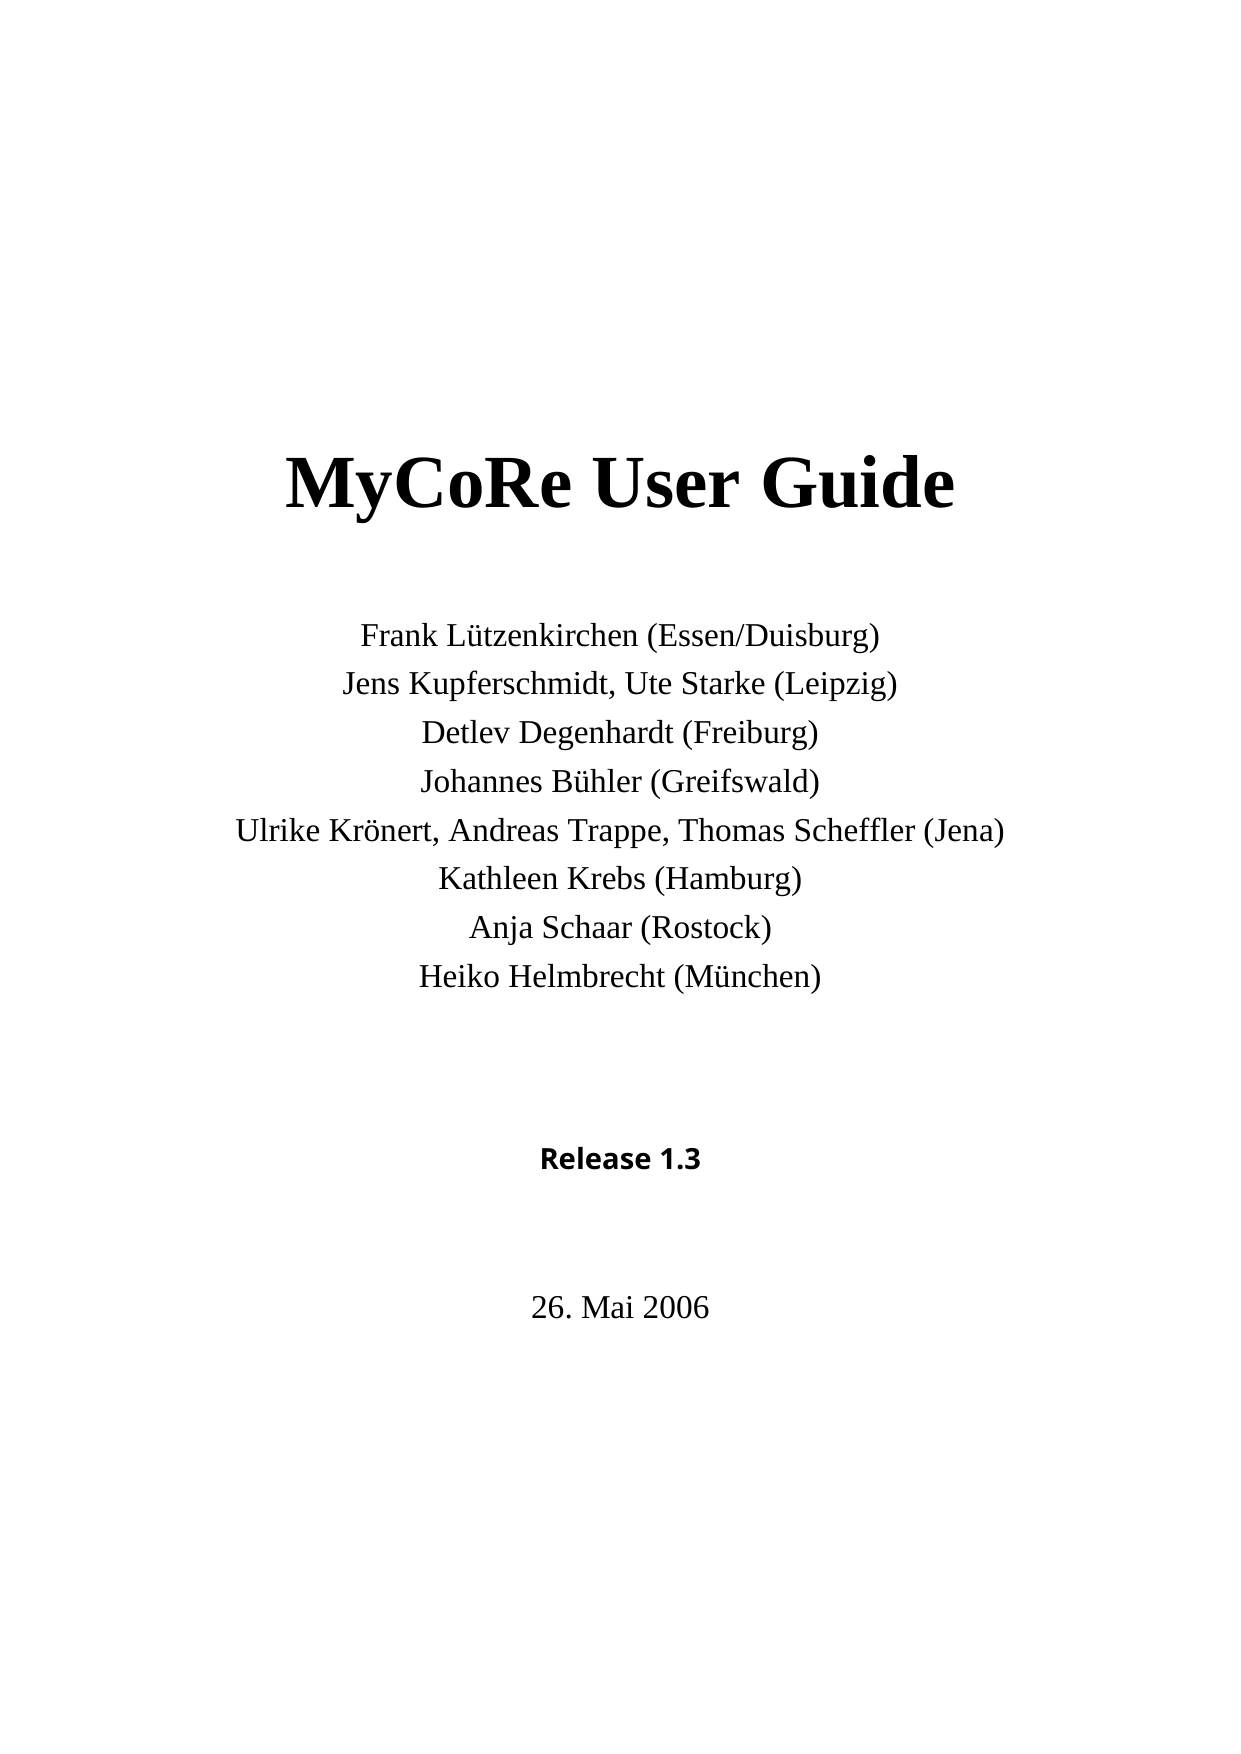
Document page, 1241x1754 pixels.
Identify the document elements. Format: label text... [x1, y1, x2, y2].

text Johannes Bühler (Greifswald) [118, 762, 1122, 799]
text Anja Schaar (Rostock) [118, 909, 1122, 946]
text Ulrike Krönert, Andreas Trappe, Thomas Scheffler (Jena) [118, 811, 1122, 848]
text Kathleen Krebs (Hamburg) [118, 860, 1122, 897]
text 26. Mai 2006 [118, 1289, 1122, 1326]
text Jens Kupferschmidt, Ute Starke (Leipzig) [118, 665, 1122, 702]
text Release 1.3 [118, 1138, 1122, 1178]
text Detlev Degenhardt (Freiburg) [118, 714, 1122, 751]
text Frank Lützenkirchen (Essen/Duisburg) [118, 616, 1122, 653]
text Heiko Helmbrecht (München) [118, 957, 1122, 994]
title MyCoRe User Guide [118, 440, 1122, 523]
